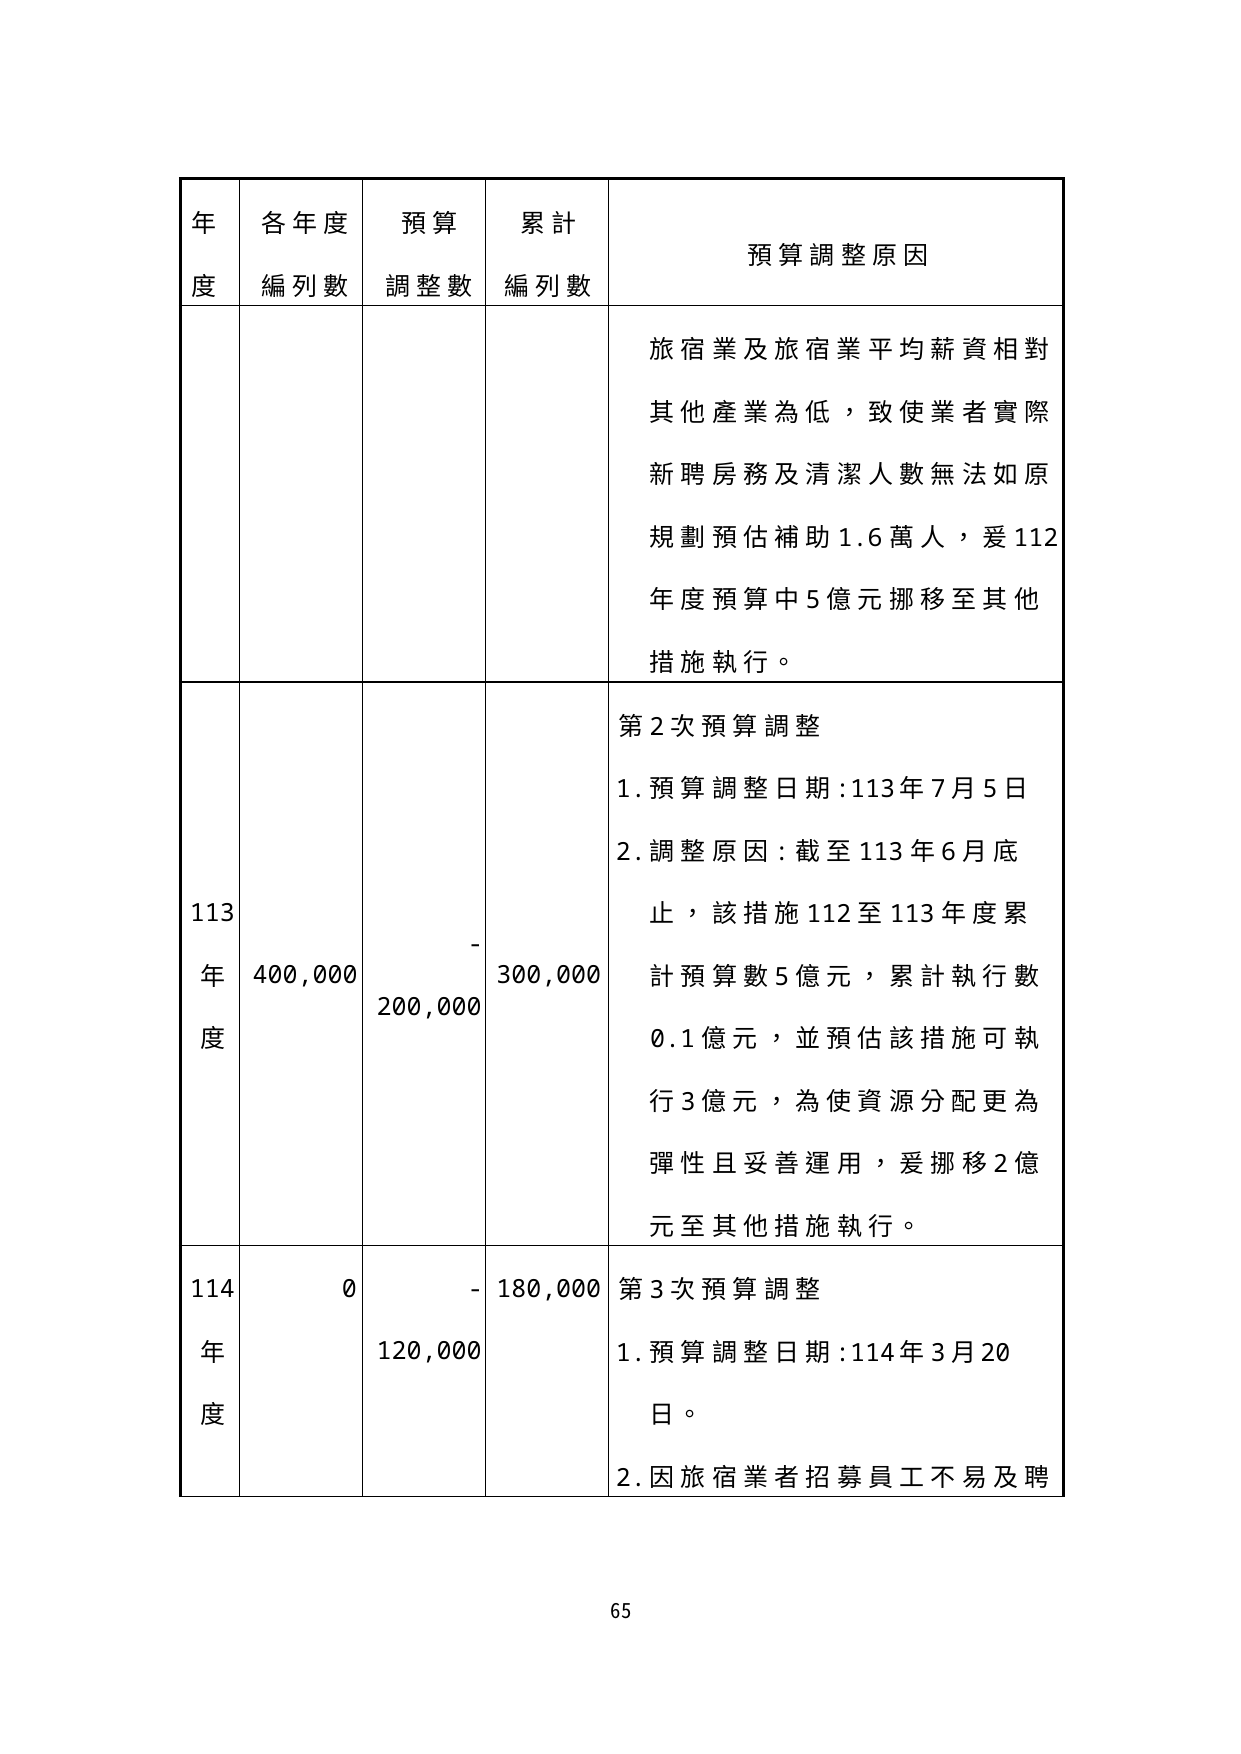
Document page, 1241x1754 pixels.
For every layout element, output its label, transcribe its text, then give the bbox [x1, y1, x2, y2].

table_cell 第2次預算調整 1.預算調整日期:113年7月5日 2.調整原因:截至113年6月底止，該措施112至113年度累計預算數5億元，累計執行數0.1億元，並預估該措施可執行3億元，為使資源分配更為彈性且妥善運用，爰挪移2億元至其他措施執行。 [609, 683, 1062, 1245]
table_header 年度 [182, 180, 239, 305]
table_cell -200,000 [363, 683, 485, 1245]
table_cell [182, 306, 239, 681]
table_cell -120,000 [363, 1246, 485, 1496]
table_cell 400,000 [240, 683, 362, 1245]
table_cell 113 年度 [182, 683, 239, 1245]
table_cell 旅宿業及旅宿業平均薪資相對其他產業為低，致使業者實際新聘房務及清潔人數無法如原規劃預估補助1.6萬人，爰112年度預算中5億元挪移至其他措施執行。 [609, 306, 1062, 681]
table_cell [240, 306, 362, 681]
table_header 累計 編列數 [486, 180, 608, 305]
table_cell 180,000 [486, 1246, 608, 1496]
table_cell 300,000 [486, 683, 608, 1245]
table_header 預算調整原因 [609, 180, 1062, 305]
table_cell 0 [240, 1246, 362, 1496]
table_header 各年度 編列數 [240, 180, 362, 305]
table_cell 114年度 [182, 1246, 239, 1496]
table_header 預算 調整數 [363, 180, 485, 305]
table_cell 第3次預算調整 1.預算調整日期:114年3月20日。 2.因旅宿業者招募員工不易及聘 [609, 1246, 1062, 1496]
table_cell [486, 306, 608, 681]
table_cell [363, 306, 485, 681]
